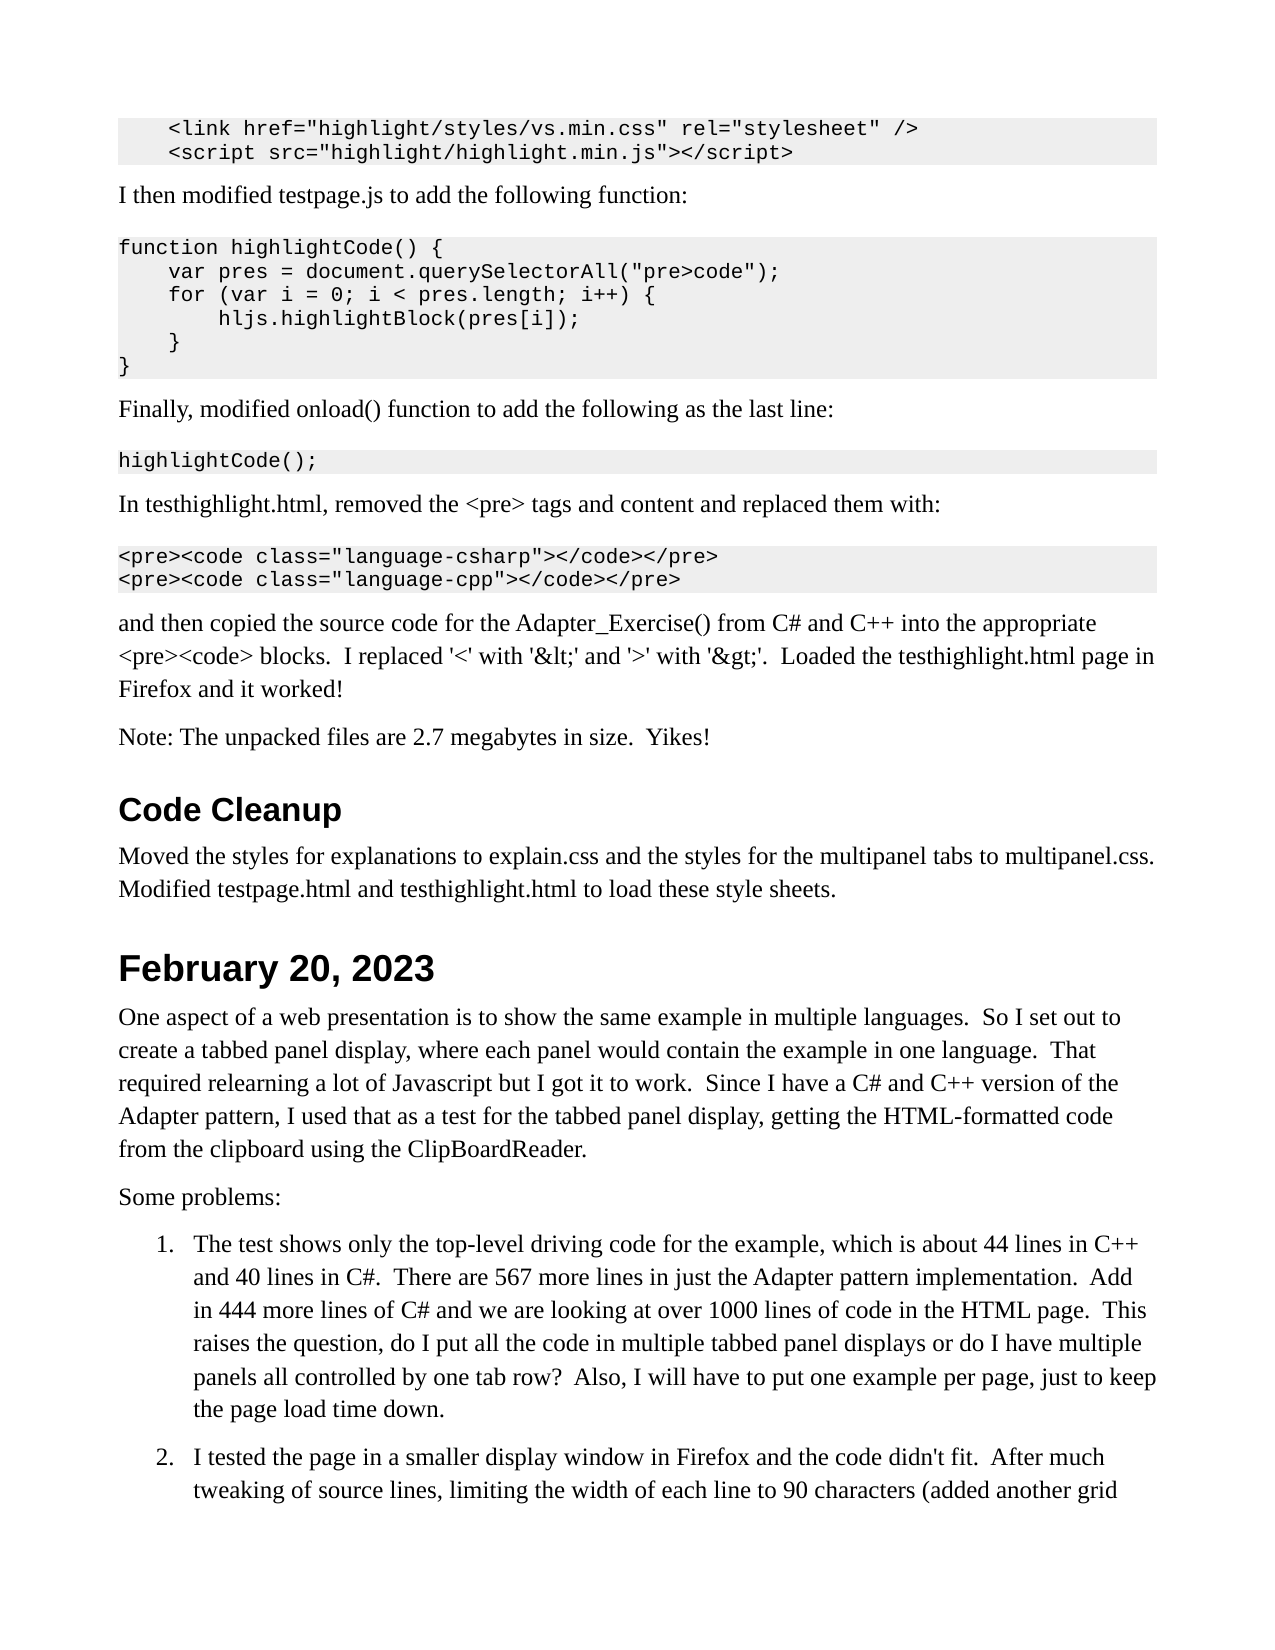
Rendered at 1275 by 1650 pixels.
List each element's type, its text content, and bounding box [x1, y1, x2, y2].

text Some problems: [118, 1182, 1157, 1211]
text } [118, 355, 1157, 379]
text One aspect of a web presentation is to show the same example in multiple languages. So I set out to create a tabbed panel display, where each panel would contain the example in one language. That required relearning a lot of Javascript but I got it to work. Since I have a C# and C++ version of the Adapter pattern, I used that as a test for the tabbed panel display, getting the HTML-formatted code from the clipboard using the ClipBoardReader. [118, 1002, 1157, 1163]
text I then modified testpage.js to add the following function: [118, 180, 1157, 209]
subtitle February 20, 2023 [118, 947, 1157, 990]
text hljs.highlightBlock(pres[i]); [118, 308, 1157, 332]
text Note: The unpacked files are 2.7 megabytes in size. Yikes! [118, 722, 1157, 750]
text var pres = document.querySelectorAll("pre>code"); [118, 261, 1157, 284]
text <link href="highlight/styles/vs.min.css" rel="stylesheet" /> [118, 118, 1157, 142]
subtitle Code Cleanup [118, 790, 1157, 828]
list I tested the page in a smaller display window in Firefox and the code didn't fit. After much tweaking of source lines, limiting the width of each line to 90 characters (added another grid [156, 1442, 1157, 1504]
text } [118, 332, 1157, 355]
text <pre><code class="language-csharp"></code></pre> [118, 546, 1157, 569]
list The test shows only the top-level driving code for the example, which is about 44 lines in C++ and 40 lines in C#. There are 567 more lines in just the Adapter pattern implementation. Add in 444 more lines of C# and we are looking at over 1000 lines of code in the HTML page. This raises the question, do I put all the code in multiple tabbed panel displays or do I have multiple panels all controlled by one tab row? Also, I will have to put one example per page, just to keep the page load time down. [156, 1229, 1157, 1423]
text for (var i = 0; i < pres.length; i++) { [118, 284, 1157, 308]
text In testhighlight.html, removed the <pre> tags and content and replaced them with: [118, 489, 1157, 518]
text <pre><code class="language-cpp"></code></pre> [118, 569, 1157, 593]
text <script src="highlight/highlight.min.js"></script> [118, 142, 1157, 165]
text function highlightCode() { [118, 237, 1157, 261]
text Finally, modified onload() function to add the following as the last line: [118, 394, 1157, 423]
text Moved the styles for explanations to explain.css and the styles for the multipanel tabs to multipanel.css. Modified testpage.html and testhighlight.html to load these style sheets. [118, 841, 1157, 903]
text and then copied the source code for the Adapter_Exercise() from C# and C++ into the appropriate <pre><code> blocks. I replaced '<' with '&lt;' and '>' with '&gt;'. Loaded the testhighlight.html page in Firefox and it worked! [118, 608, 1157, 703]
text highlightCode(); [118, 450, 1157, 474]
